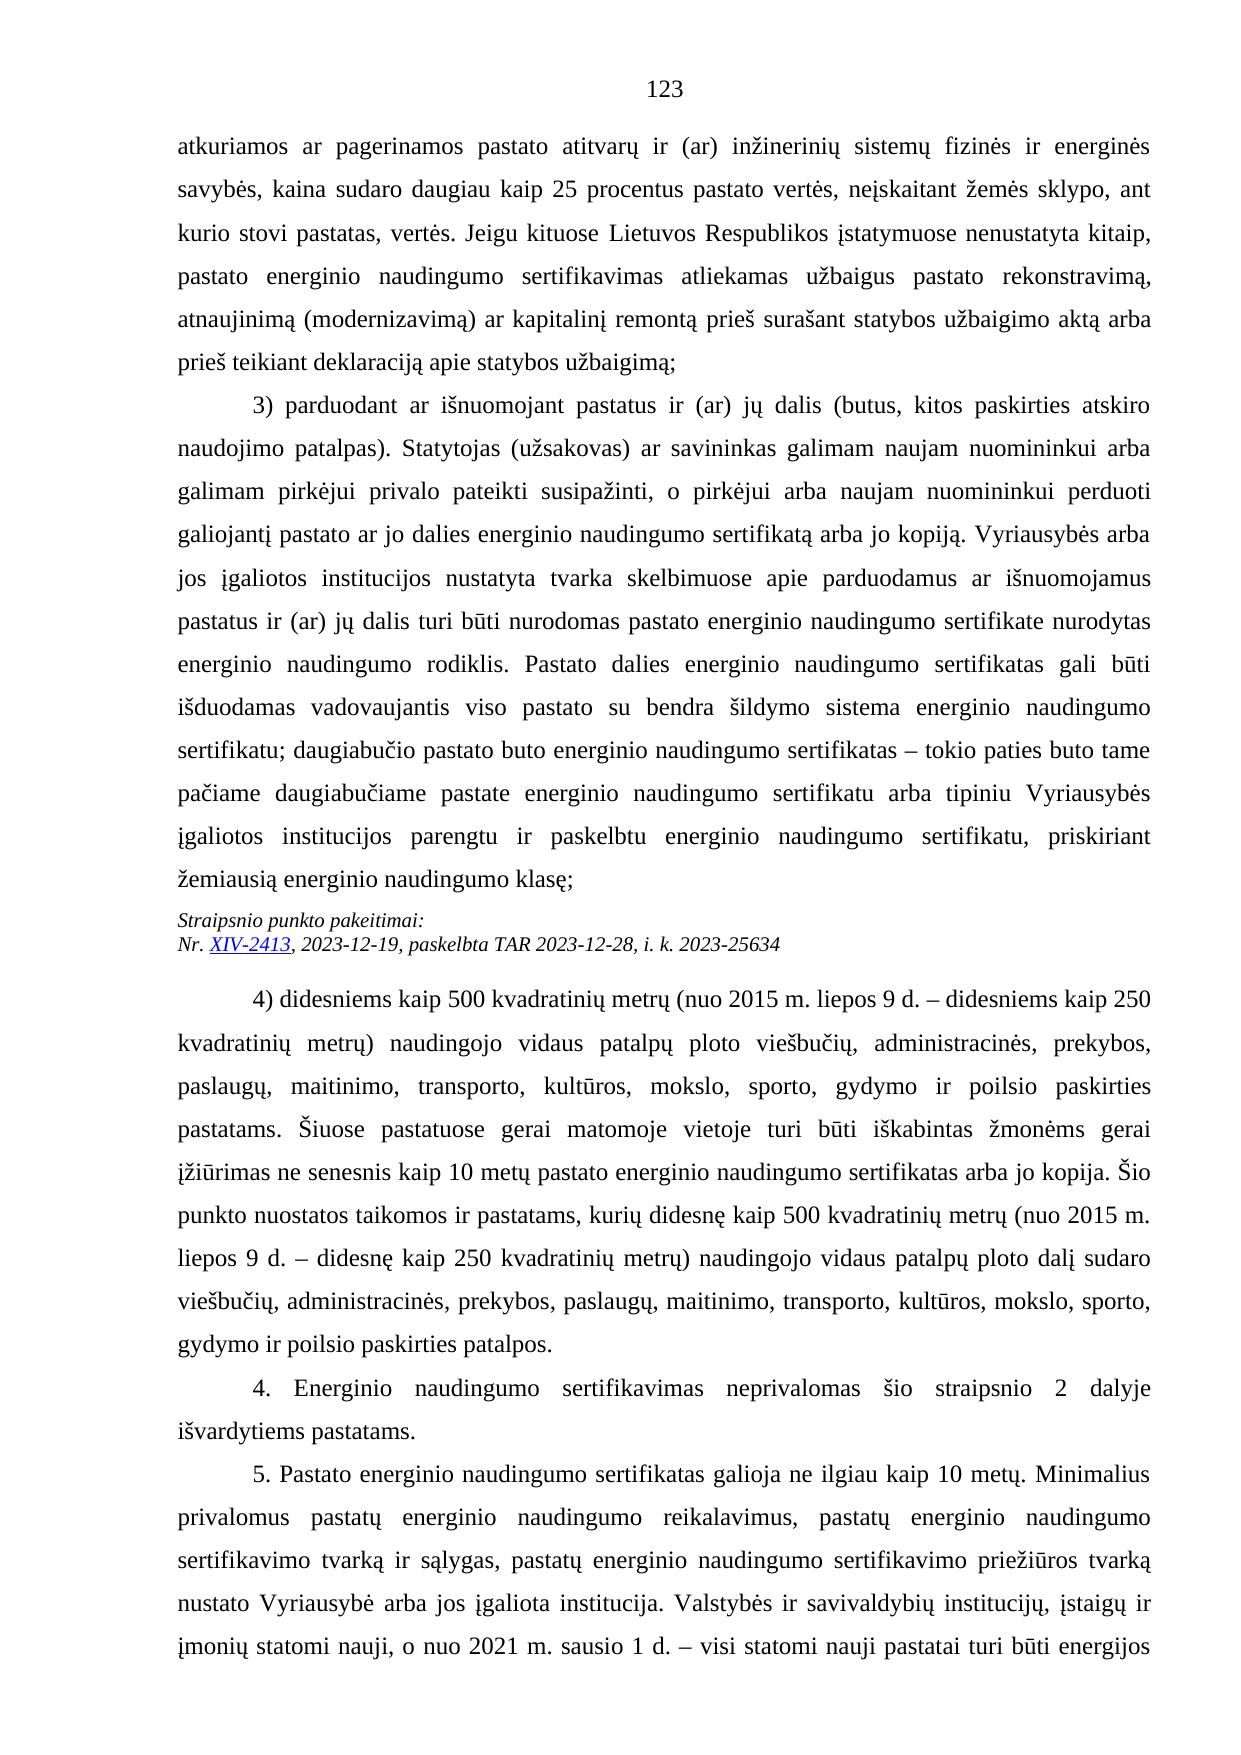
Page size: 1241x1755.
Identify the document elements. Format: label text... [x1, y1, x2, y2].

text 4. Energinio naudingumo sertifikavimas neprivalomas šio straipsnio 2 dalyje išvardytiems pastatams. [177, 1373, 1152, 1444]
text 4) didesniems kaip 500 kvadratinių metrų (nuo 2015 m. liepos 9 d. – didesniems kaip 250 kvadratinių metrų) naudingojo vidaus patalpų ploto viešbučių, administracinės, prekybos, paslaugų, maitinimo, transporto, kultūros, mokslo, sporto, gydymo ir poilsio paskirties pastatams. Šiuose pastatuose gerai matomoje vietoje turi būti iškabintas žmonėms gerai įžiūrimas ne senesnis kaip 10 metų pastato energinio naudingumo sertifikatas arba jo kopija. Šio punkto nuostatos taikomos ir pastatams, kurių didesnę kaip 500 kvadratinių metrų (nuo 2015 m. liepos 9 d. – didesnę kaip 250 kvadratinių metrų) naudingojo vidaus patalpų ploto dalį sudaro viešbučių, administracinės, prekybos, paslaugų, maitinimo, transporto, kultūros, mokslo, sporto, gydymo ir poilsio paskirties patalpos. [177, 984, 1152, 1358]
text Nr. XIV-2413, 2023-12-19, paskelbta TAR 2023-12-28, i. k. 2023-25634 [177, 932, 1152, 956]
text Straipsnio punkto pakeitimai: [177, 908, 1152, 932]
text 5. Pastato energinio naudingumo sertifikatas galioja ne ilgiau kaip 10 metų. Minimalius privalomus pastatų energinio naudingumo reikalavimus, pastatų energinio naudingumo sertifikavimo tvarką ir sąlygas, pastatų energinio naudingumo sertifikavimo priežiūros tvarką nustato Vyriausybė arba jos įgaliota institucija. Valstybės ir savivaldybių institucijų, įstaigų ir įmonių statomi nauji, o nuo 2021 m. sausio 1 d. – visi statomi nauji pastatai turi būti energijos [177, 1459, 1152, 1660]
text atkuriamos ar pagerinamos pastato atitvarų ir (ar) inžinerinių sistemų fizinės ir energinės savybės, kaina sudaro daugiau kaip 25 procentus pastato vertės, neįskaitant žemės sklypo, ant kurio stovi pastatas, vertės. Jeigu kituose Lietuvos Respublikos įstatymuose nenustatyta kitaip, pastato energinio naudingumo sertifikavimas atliekamas užbaigus pastato rekonstravimą, atnaujinimą (modernizavimą) ar kapitalinį remontą prieš surašant statybos užbaigimo aktą arba prieš teikiant deklaraciją apie statybos užbaigimą; [177, 131, 1152, 376]
text 3) parduodant ar išnuomojant pastatus ir (ar) jų dalis (butus, kitos paskirties atskiro naudojimo patalpas). Statytojas (užsakovas) ar savininkas galimam naujam nuomininkui arba galimam pirkėjui privalo pateikti susipažinti, o pirkėjui arba naujam nuomininkui perduoti galiojantį pastato ar jo dalies energinio naudingumo sertifikatą arba jo kopiją. Vyriausybės arba jos įgaliotos institucijos nustatyta tvarka skelbimuose apie parduodamus ar išnuomojamus pastatus ir (ar) jų dalis turi būti nurodomas pastato energinio naudingumo sertifikate nurodytas energinio naudingumo rodiklis. Pastato dalies energinio naudingumo sertifikatas gali būti išduodamas vadovaujantis viso pastato su bendra šildymo sistema energinio naudingumo sertifikatu; daugiabučio pastato buto energinio naudingumo sertifikatas – tokio paties buto tame pačiame daugiabučiame pastate energinio naudingumo sertifikatu arba tipiniu Vyriausybės įgaliotos institucijos parengtu ir paskelbtu energinio naudingumo sertifikatu, priskiriant žemiausią energinio naudingumo klasę; [177, 390, 1152, 893]
